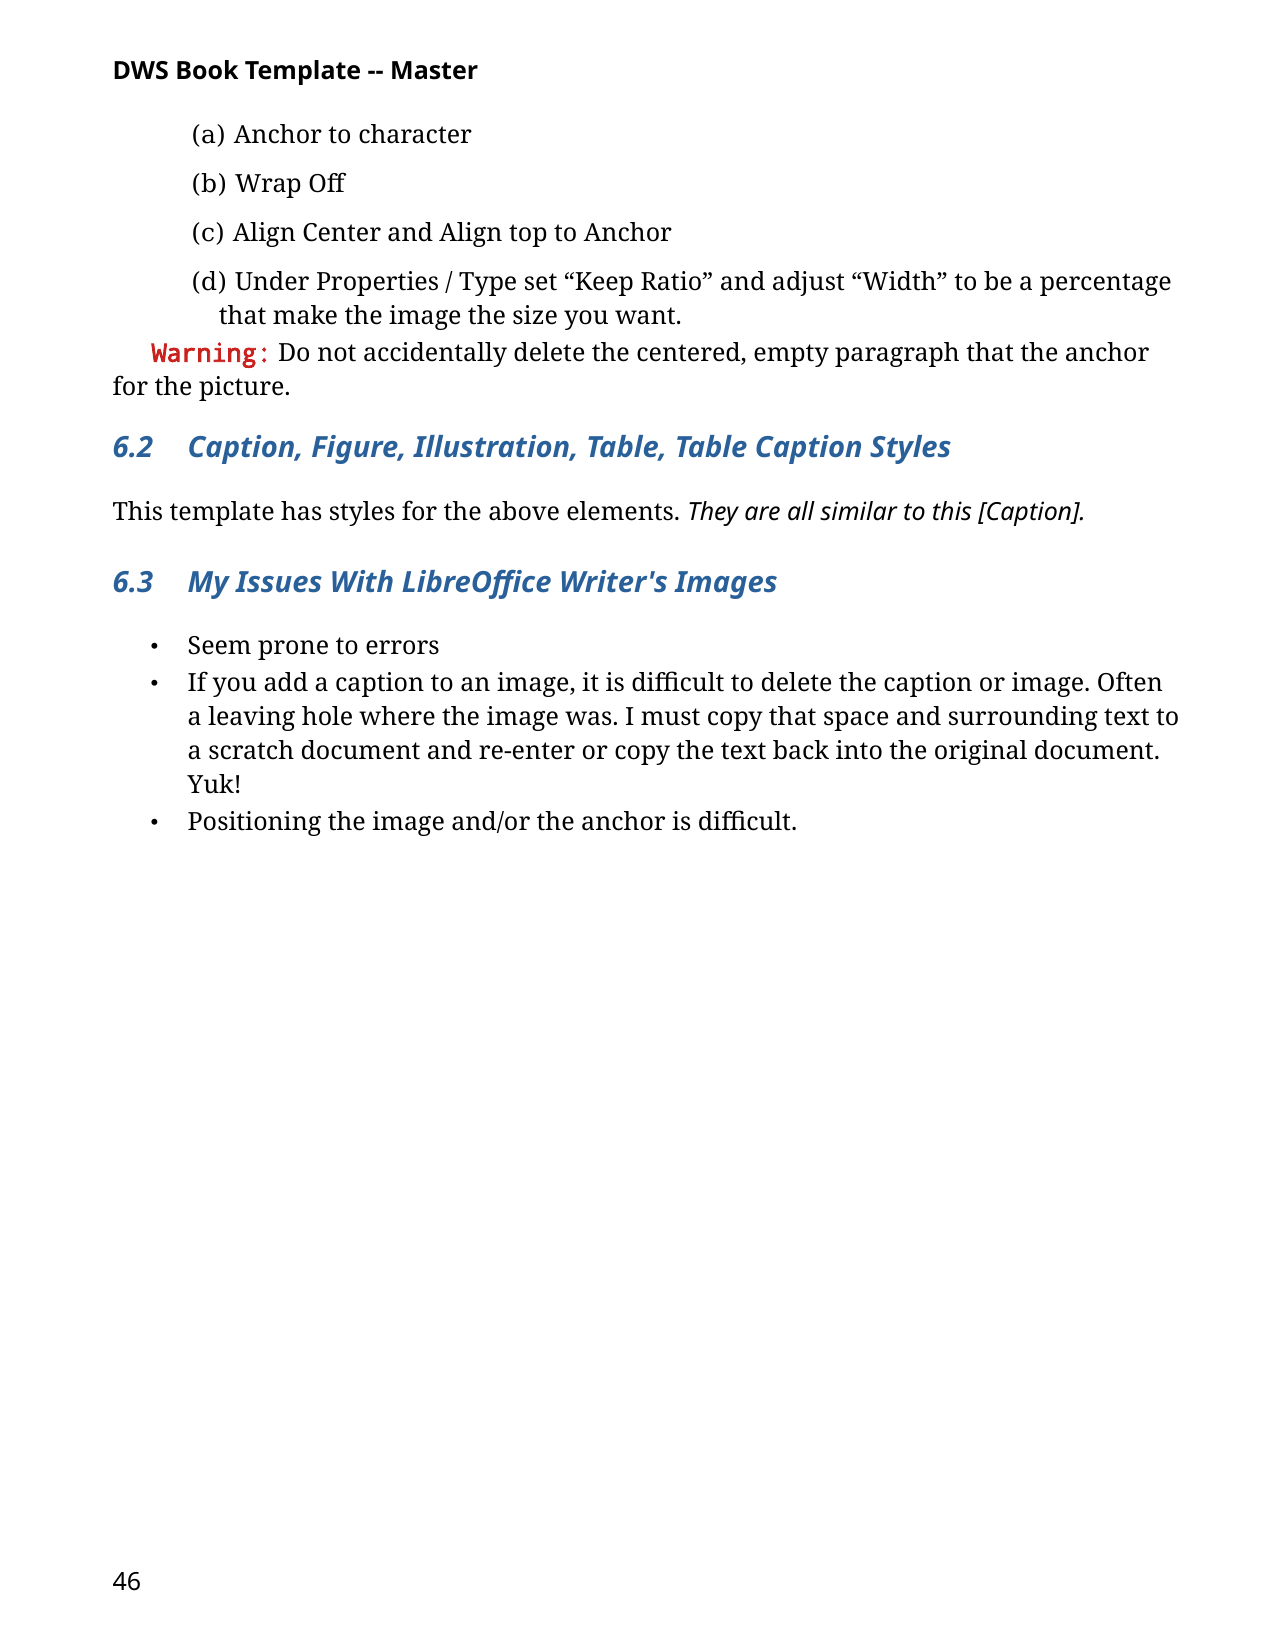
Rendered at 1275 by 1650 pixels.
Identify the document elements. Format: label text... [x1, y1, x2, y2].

subtitle Caption, Figure, Illustration, Table, Table Caption Styles [112, 427, 1181, 466]
text Warning: Do not accidentally delete the centered, empty paragraph that the anchor for the picture. [112, 335, 1181, 403]
list If you add a caption to an image, it is difficult to delete the caption or image. Often a leaving hole where the image was. I must copy that space and surrounding text to a scratch document and re-enter or copy the text back into the original document. Yuk! [150, 664, 1181, 801]
list Wrap Off [183, 166, 1181, 200]
text This template has styles for the above elements. They are all similar to this [Caption]. [112, 494, 1181, 528]
list Anchor to character [183, 117, 1181, 151]
list Seem prone to errors [150, 627, 1181, 661]
subtitle My Issues With LibreOffice Writer's Images [112, 561, 1181, 601]
list Positioning the image and/or the anchor is difficult. [150, 804, 1181, 838]
list Under Properties / Type set “Keep Ratio” and adjust “Width” to be a percentage that make the image the size you want. [183, 264, 1181, 332]
list Align Center and Align top to Anchor [183, 215, 1181, 249]
